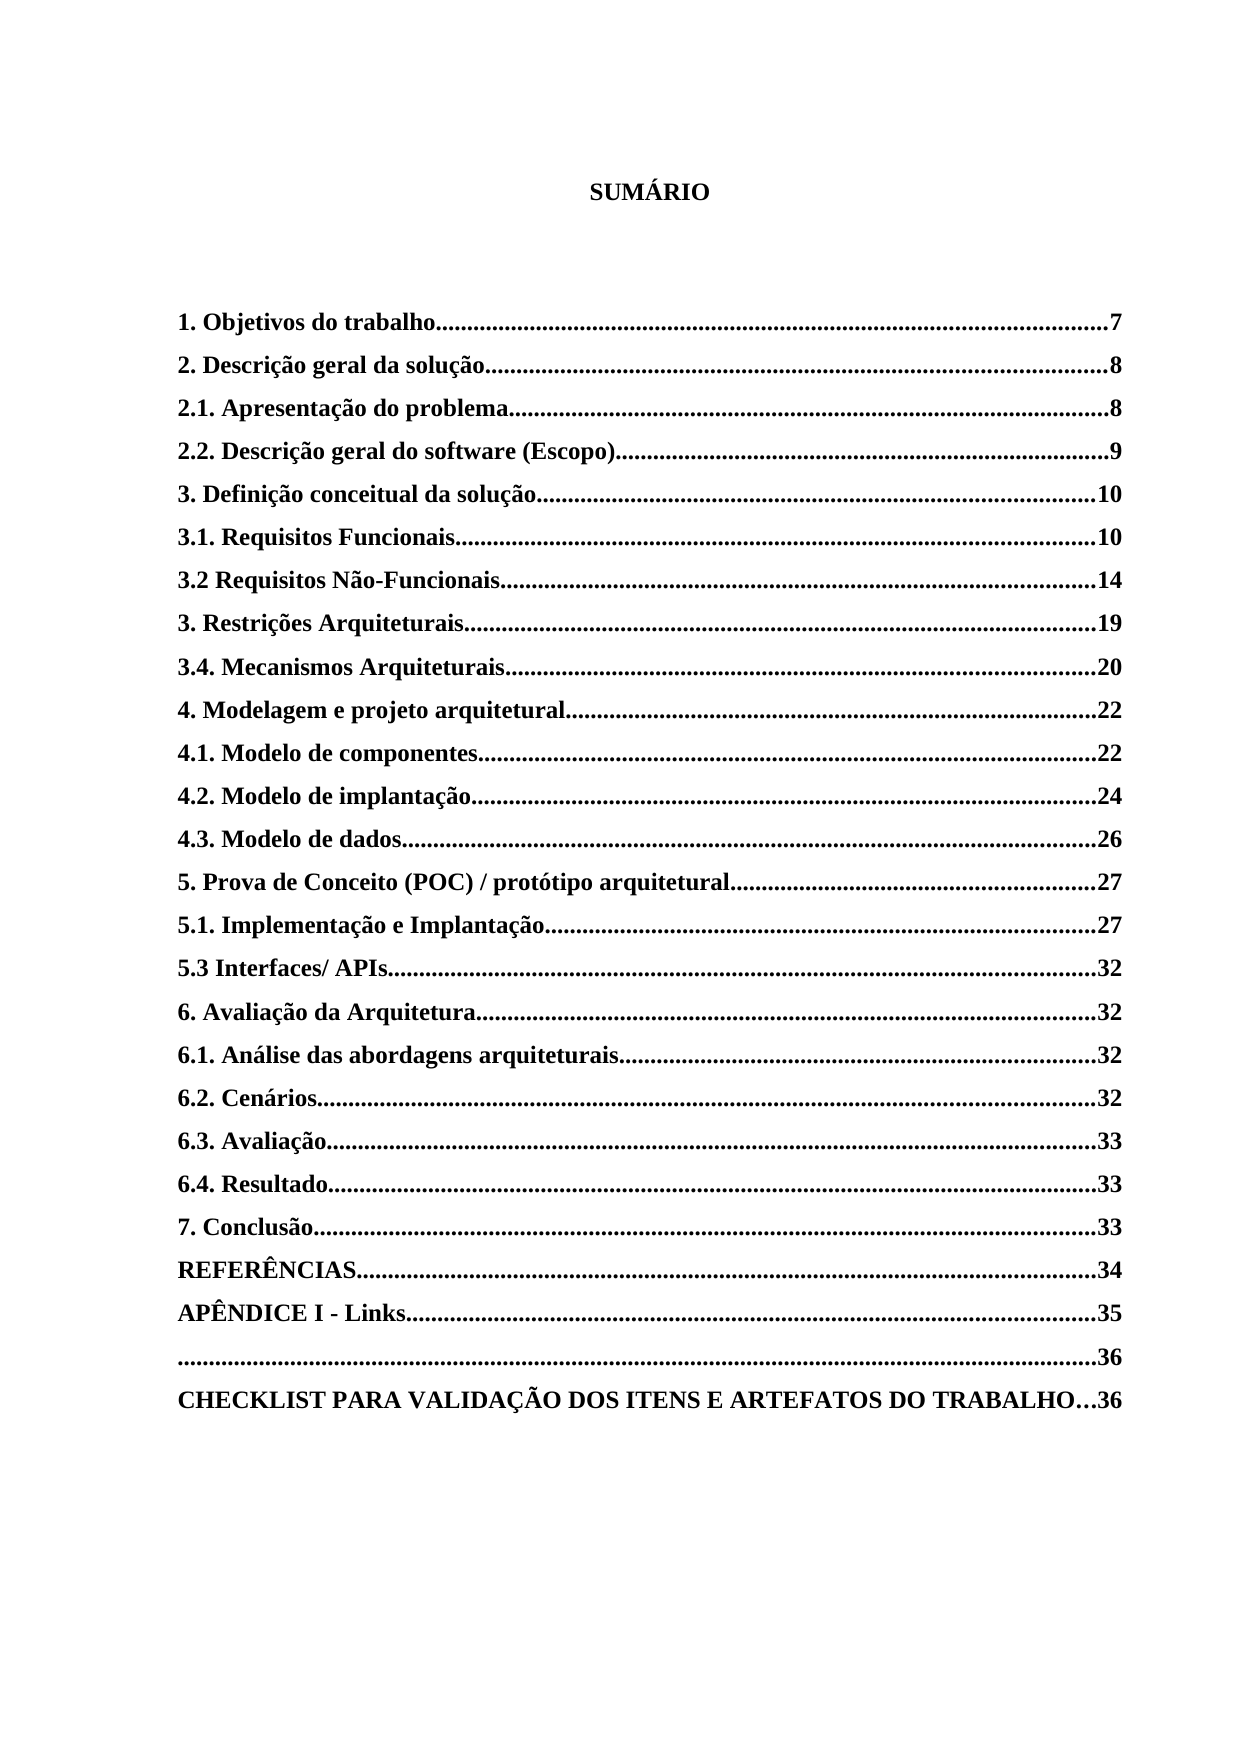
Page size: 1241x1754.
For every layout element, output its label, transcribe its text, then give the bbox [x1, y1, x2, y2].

text 6.2. Cenários 32 [177, 1083, 1122, 1112]
text 3.2 Requisitos Não-Funcionais 14 [177, 565, 1122, 594]
text 6.4. Resultado 33 [177, 1169, 1122, 1198]
text 5. Prova de Conceito (POC) / protótipo arquitetural 27 [177, 867, 1122, 896]
text 3. Definição conceitual da solução 10 [177, 479, 1122, 508]
text 2.1. Apresentação do problema 8 [177, 393, 1122, 422]
text 7. Conclusão 33 [177, 1212, 1122, 1241]
text REFERÊNCIAS 34 [177, 1255, 1122, 1284]
text 4.1. Modelo de componentes 22 [177, 738, 1122, 767]
text 5.3 Interfaces/ APIs 32 [177, 953, 1122, 982]
text 5.1. Implementação e Implantação 27 [177, 910, 1122, 939]
text 3.4. Mecanismos Arquiteturais 20 [177, 652, 1122, 680]
text 6. Avaliação da Arquitetura 32 [177, 997, 1122, 1025]
text APÊNDICE I - Links 35 [177, 1298, 1122, 1327]
text 4. Modelagem e projeto arquitetural 22 [177, 695, 1122, 723]
text 3.1. Requisitos Funcionais 10 [177, 522, 1122, 551]
text 1. Objetivos do trabalho 7 [177, 307, 1122, 335]
text 2.2. Descrição geral do software (Escopo) 9 [177, 436, 1122, 465]
text 4.3. Modelo de dados 26 [177, 824, 1122, 853]
text 4.2. Modelo de implantação 24 [177, 781, 1122, 810]
text 2. Descrição geral da solução 8 [177, 350, 1122, 378]
text CHECKLIST PARA VALIDAÇÃO DOS ITENS E ARTEFATOS DO TRABALHO 36 [177, 1385, 1122, 1413]
text 36 [177, 1342, 1122, 1370]
text SUMÁRIO [177, 177, 1122, 206]
text 6.1. Análise das abordagens arquiteturais 32 [177, 1040, 1122, 1068]
text 6.3. Avaliação 33 [177, 1126, 1122, 1155]
text 3. Restrições Arquiteturais 19 [177, 608, 1122, 637]
